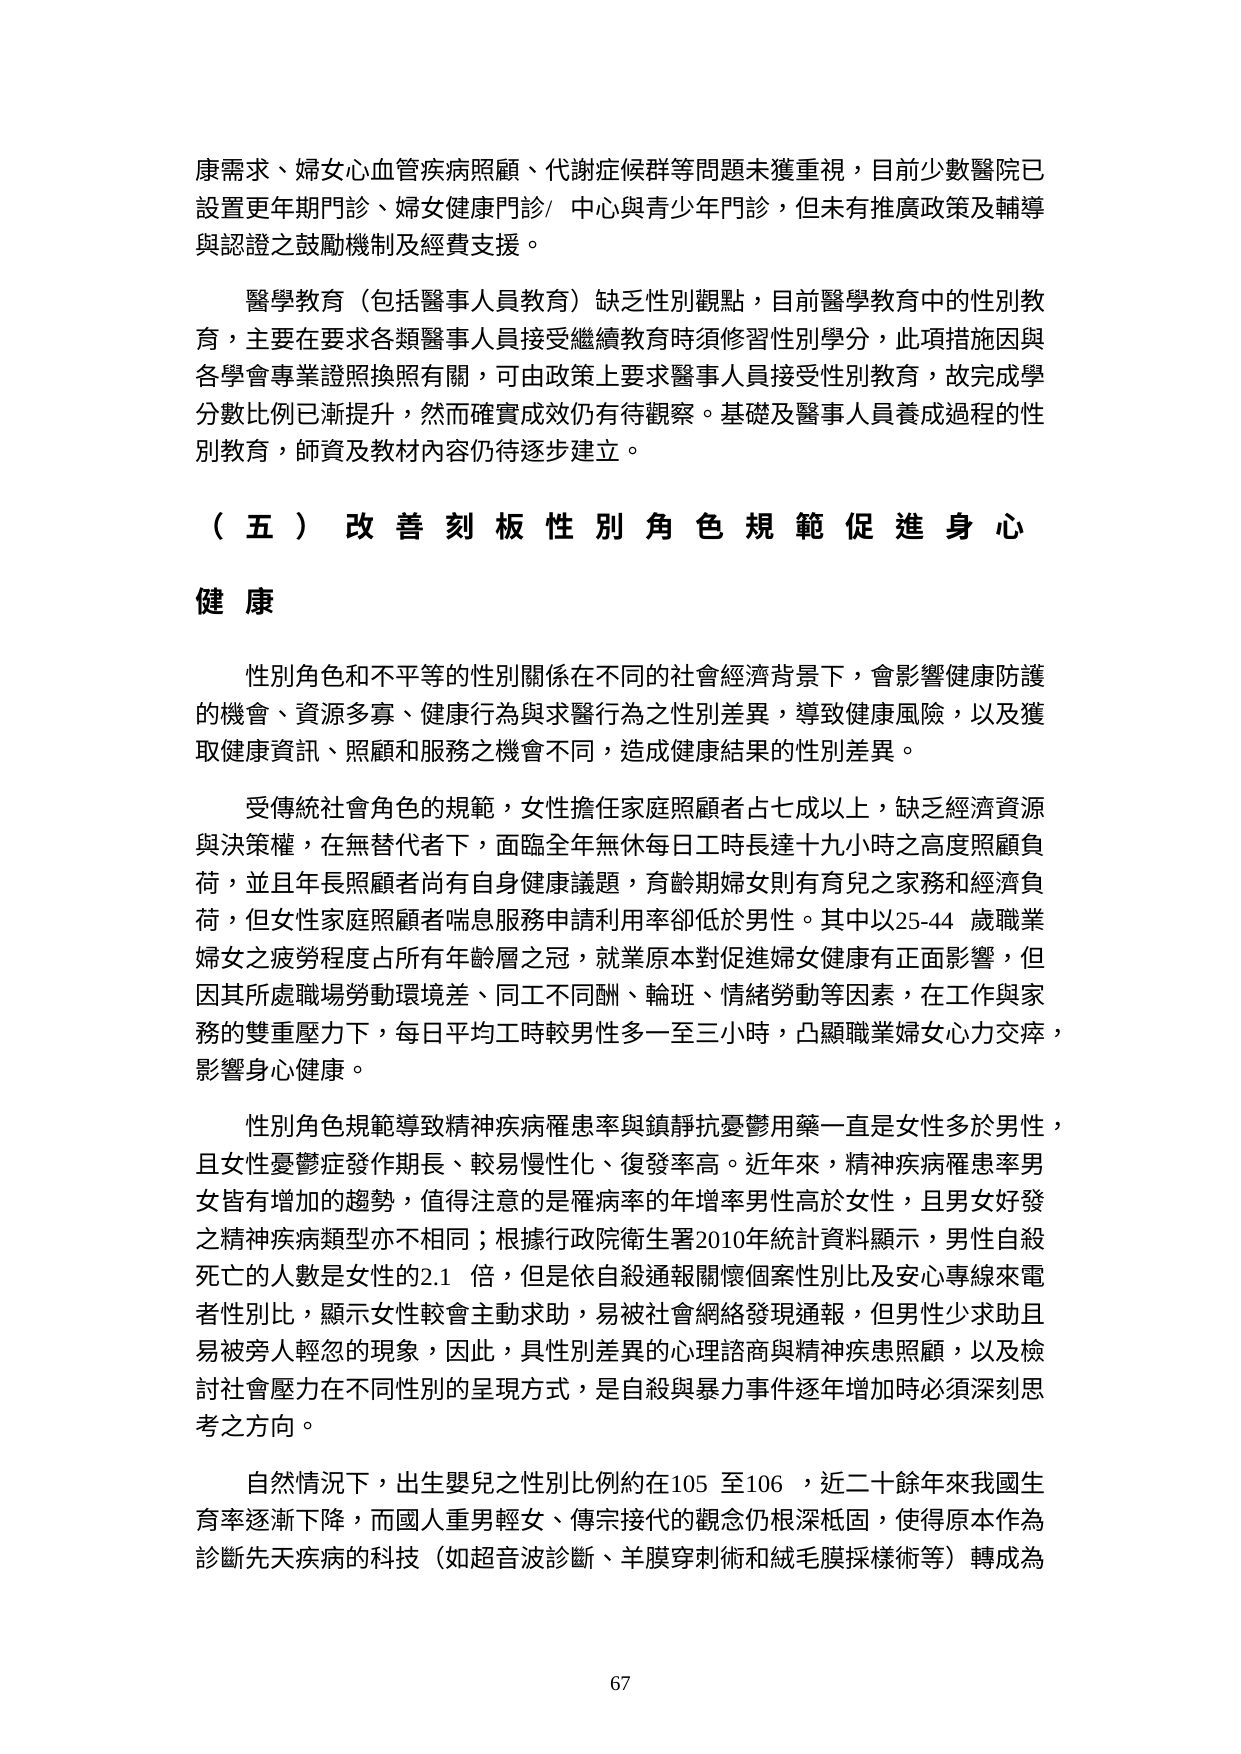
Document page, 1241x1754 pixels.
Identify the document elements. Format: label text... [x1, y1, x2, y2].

text （五）改善刻板性別角色規範促進身心健康 [195, 487, 1045, 637]
text 醫學教育（包括醫事人員教育）缺乏性別觀點，目前醫學教育中的性別教育，主要在要求各類醫事人員接受繼續教育時須修習性別學分，此項措施因與各學會專業證照換照有關，可由政策上要求醫事人員接受性別教育，故完成學分數比例已漸提升，然而確實成效仍有待觀察。基礎及醫事人員養成過程的性別教育，師資及教材內容仍待逐步建立。 [195, 281, 1045, 469]
text 性別角色和不平等的性別關係在不同的社會經濟背景下，會影響健康防護的機會、資源多寡、健康行為與求醫行為之性別差異，導致健康風險，以及獲取健康資訊、照顧和服務之機會不同，造成健康結果的性別差異。 [195, 656, 1045, 769]
text 自然情況下，出生嬰兒之性別比例約在105至106，近二十餘年來我國生育率逐漸下降，而國人重男輕女、傳宗接代的觀念仍根深柢固，使得原本作為診斷先天疾病的科技（如超音波診斷、羊膜穿刺術和絨毛膜採樣術等）轉成為 [195, 1462, 1045, 1575]
text 性別角色規範導致精神疾病罹患率與鎮靜抗憂鬱用藥一直是女性多於男性，且女性憂鬱症發作期長、較易慢性化、復發率高。近年來，精神疾病罹患率男女皆有增加的趨勢，值得注意的是罹病率的年增率男性高於女性，且男女好發之精神疾病類型亦不相同；根據行政院衛生署2010年統計資料顯示，男性自殺死亡的人數是女性的2.1倍，但是依自殺通報關懷個案性別比及安心專線來電者性別比，顯示女性較會主動求助，易被社會網絡發現通報，但男性少求助且易被旁人輕忽的現象，因此，具性別差異的心理諮商與精神疾患照顧，以及檢討社會壓力在不同性別的呈現方式，是自殺與暴力事件逐年增加時必須深刻思考之方向。 [195, 1106, 1045, 1444]
text 康需求、婦女心血管疾病照顧、代謝症候群等問題未獲重視，目前少數醫院已設置更年期門診、婦女健康門診/中心與青少年門診，但未有推廣政策及輔導與認證之鼓勵機制及經費支援。 [195, 150, 1045, 262]
text 受傳統社會角色的規範，女性擔任家庭照顧者占七成以上，缺乏經濟資源與決策權，在無替代者下，面臨全年無休每日工時長達十九小時之高度照顧負荷，並且年長照顧者尚有自身健康議題，育齡期婦女則有育兒之家務和經濟負荷，但女性家庭照顧者喘息服務申請利用率卻低於男性。其中以25-44歲職業婦女之疲勞程度占所有年齡層之冠，就業原本對促進婦女健康有正面影響，但因其所處職場勞動環境差、同工不同酬、輪班、情緒勞動等因素，在工作與家務的雙重壓力下，每日平均工時較男性多一至三小時，凸顯職業婦女心力交瘁，影響身心健康。 [195, 787, 1045, 1087]
